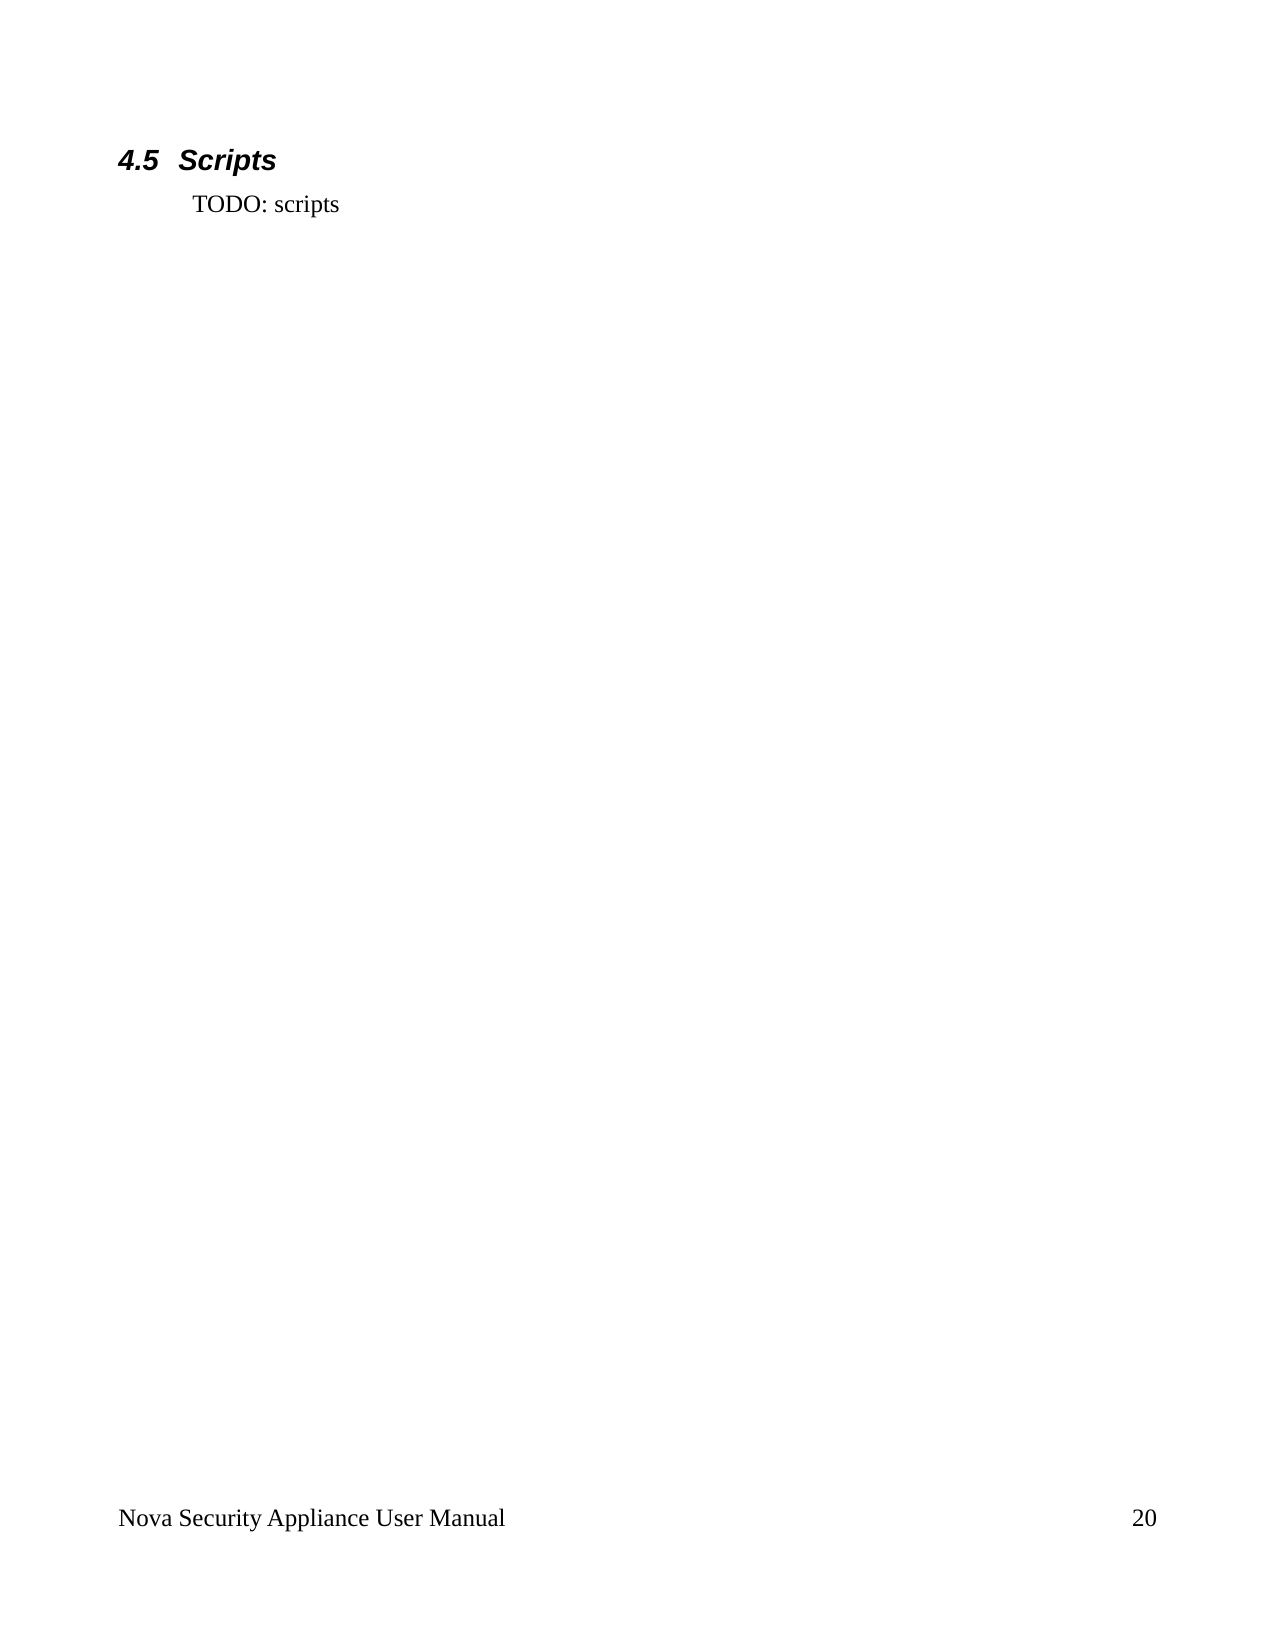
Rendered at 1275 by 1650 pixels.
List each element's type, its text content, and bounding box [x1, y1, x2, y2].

subtitle Scripts [118, 143, 1157, 177]
text TODO: scripts [118, 189, 1157, 218]
